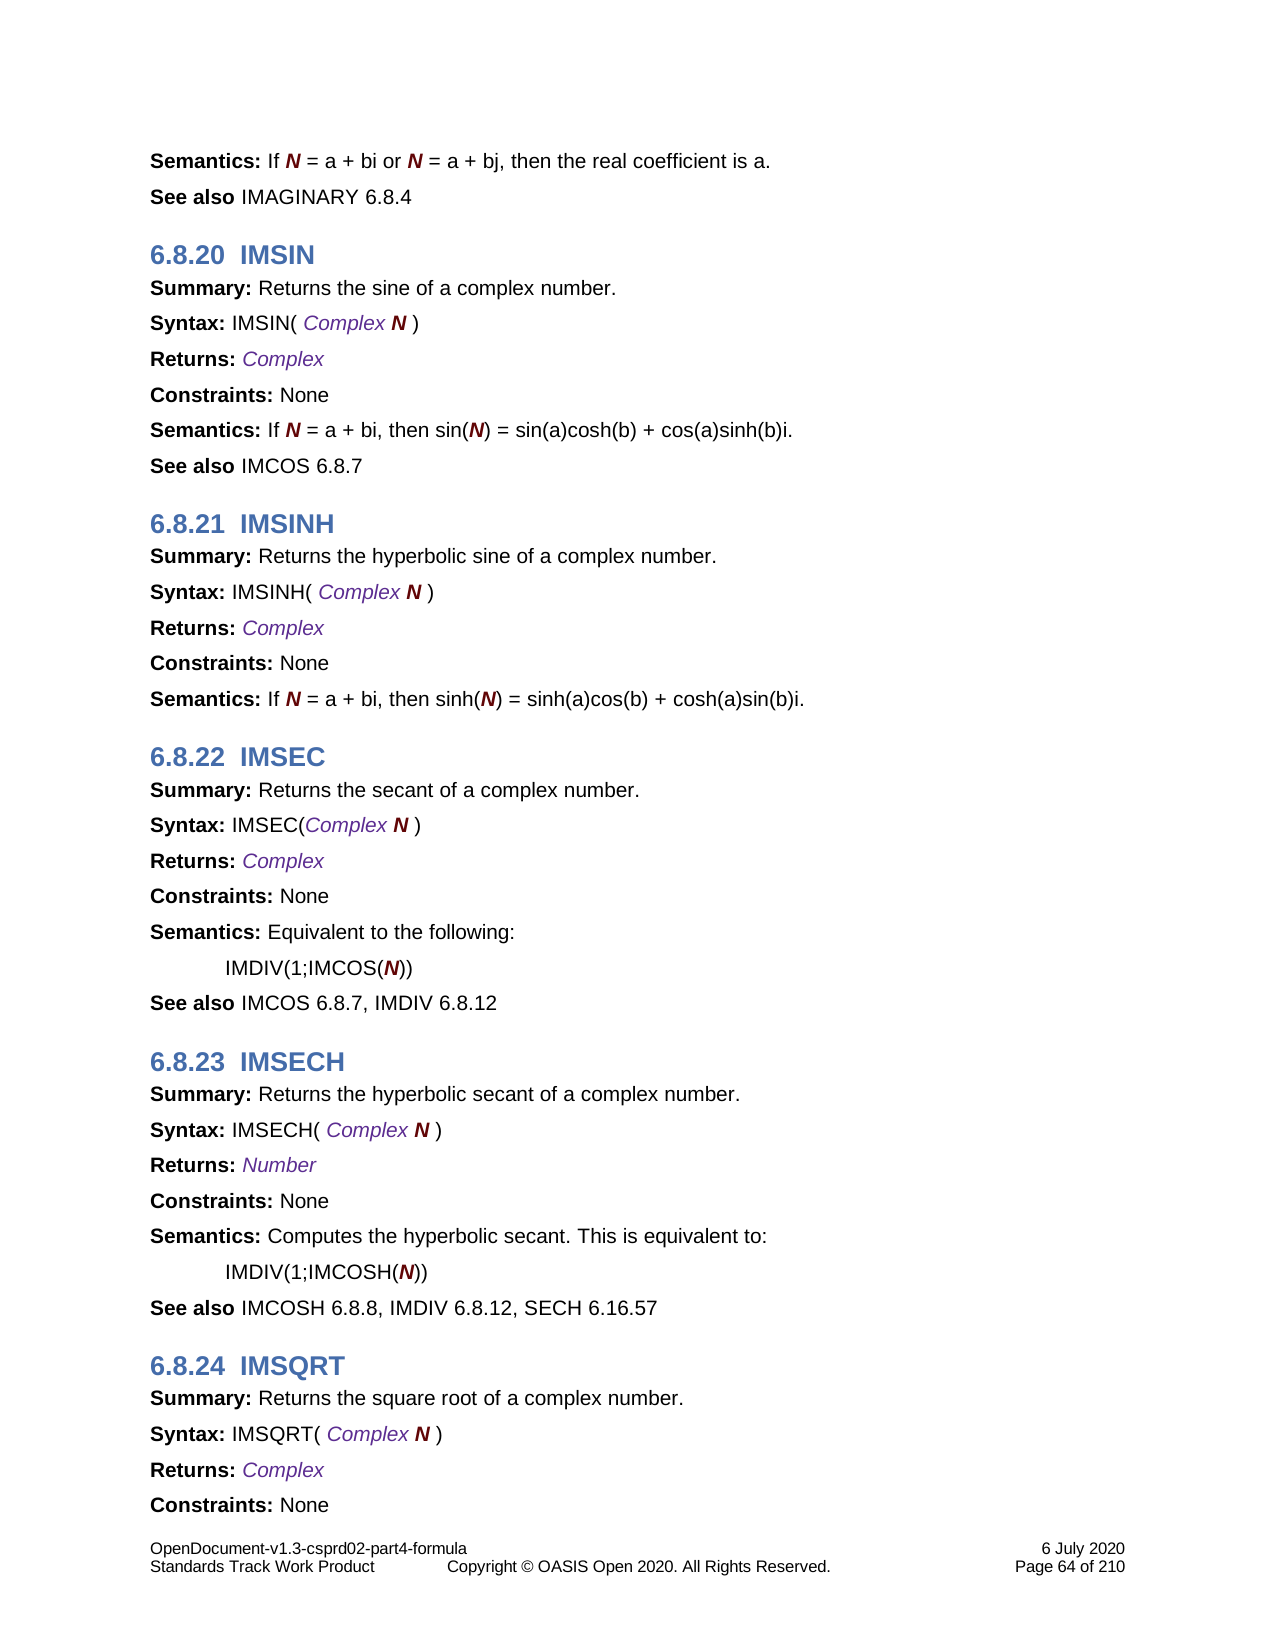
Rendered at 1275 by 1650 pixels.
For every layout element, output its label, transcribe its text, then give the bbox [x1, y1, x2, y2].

text Constraints: None [150, 1189, 1125, 1213]
text Semantics: If N = a + bi, then sin(N) = sin(a)cosh(b) + cos(a)sinh(b)i. [150, 419, 1125, 442]
text Summary: Returns the hyperbolic secant of a complex number. [150, 1082, 1125, 1106]
text Returns: Number [150, 1154, 1125, 1177]
text See also IMCOS 6.8.7, IMDIV 6.8.12 [150, 992, 1125, 1015]
subtitle IMSQRT [150, 1351, 1125, 1381]
text IMDIV(1;IMCOS(N)) [150, 956, 1125, 980]
text Returns: Complex [150, 849, 1125, 873]
text Summary: Returns the secant of a complex number. [150, 778, 1125, 802]
text Returns: Complex [150, 616, 1125, 640]
text IMDIV(1;IMCOSH(N)) [150, 1261, 1125, 1284]
text Semantics: If N = a + bi, then sinh(N) = sinh(a)cos(b) + cosh(a)sin(b)i. [150, 687, 1125, 711]
text Semantics: Equivalent to the following: [150, 921, 1125, 944]
text Syntax: IMSEC(Complex N ) [150, 814, 1125, 837]
text Syntax: IMSIN( Complex N ) [150, 312, 1125, 335]
text Constraints: None [150, 1494, 1125, 1517]
subtitle IMSEC [150, 742, 1125, 772]
text Constraints: None [150, 652, 1125, 675]
text Constraints: None [150, 383, 1125, 407]
text Summary: Returns the sine of a complex number. [150, 276, 1125, 300]
subtitle IMSECH [150, 1046, 1125, 1076]
text Semantics: If N = a + bi or N = a + bj, then the real coefficient is a. [150, 150, 1125, 173]
subtitle IMSIN [150, 240, 1125, 270]
subtitle IMSINH [150, 509, 1125, 539]
text Syntax: IMSQRT( Complex N ) [150, 1422, 1125, 1446]
text See also IMCOSH 6.8.8, IMDIV 6.8.12, SECH 6.16.57 [150, 1296, 1125, 1320]
text See also IMCOS 6.8.7 [150, 454, 1125, 478]
text Summary: Returns the square root of a complex number. [150, 1387, 1125, 1410]
text Semantics: Computes the hyperbolic secant. This is equivalent to: [150, 1225, 1125, 1248]
text Constraints: None [150, 885, 1125, 908]
text Returns: Complex [150, 347, 1125, 371]
text Summary: Returns the hyperbolic sine of a complex number. [150, 545, 1125, 568]
text Syntax: IMSINH( Complex N ) [150, 581, 1125, 604]
text Returns: Complex [150, 1458, 1125, 1482]
text See also IMAGINARY 6.8.4 [150, 186, 1125, 209]
text Syntax: IMSECH( Complex N ) [150, 1118, 1125, 1142]
